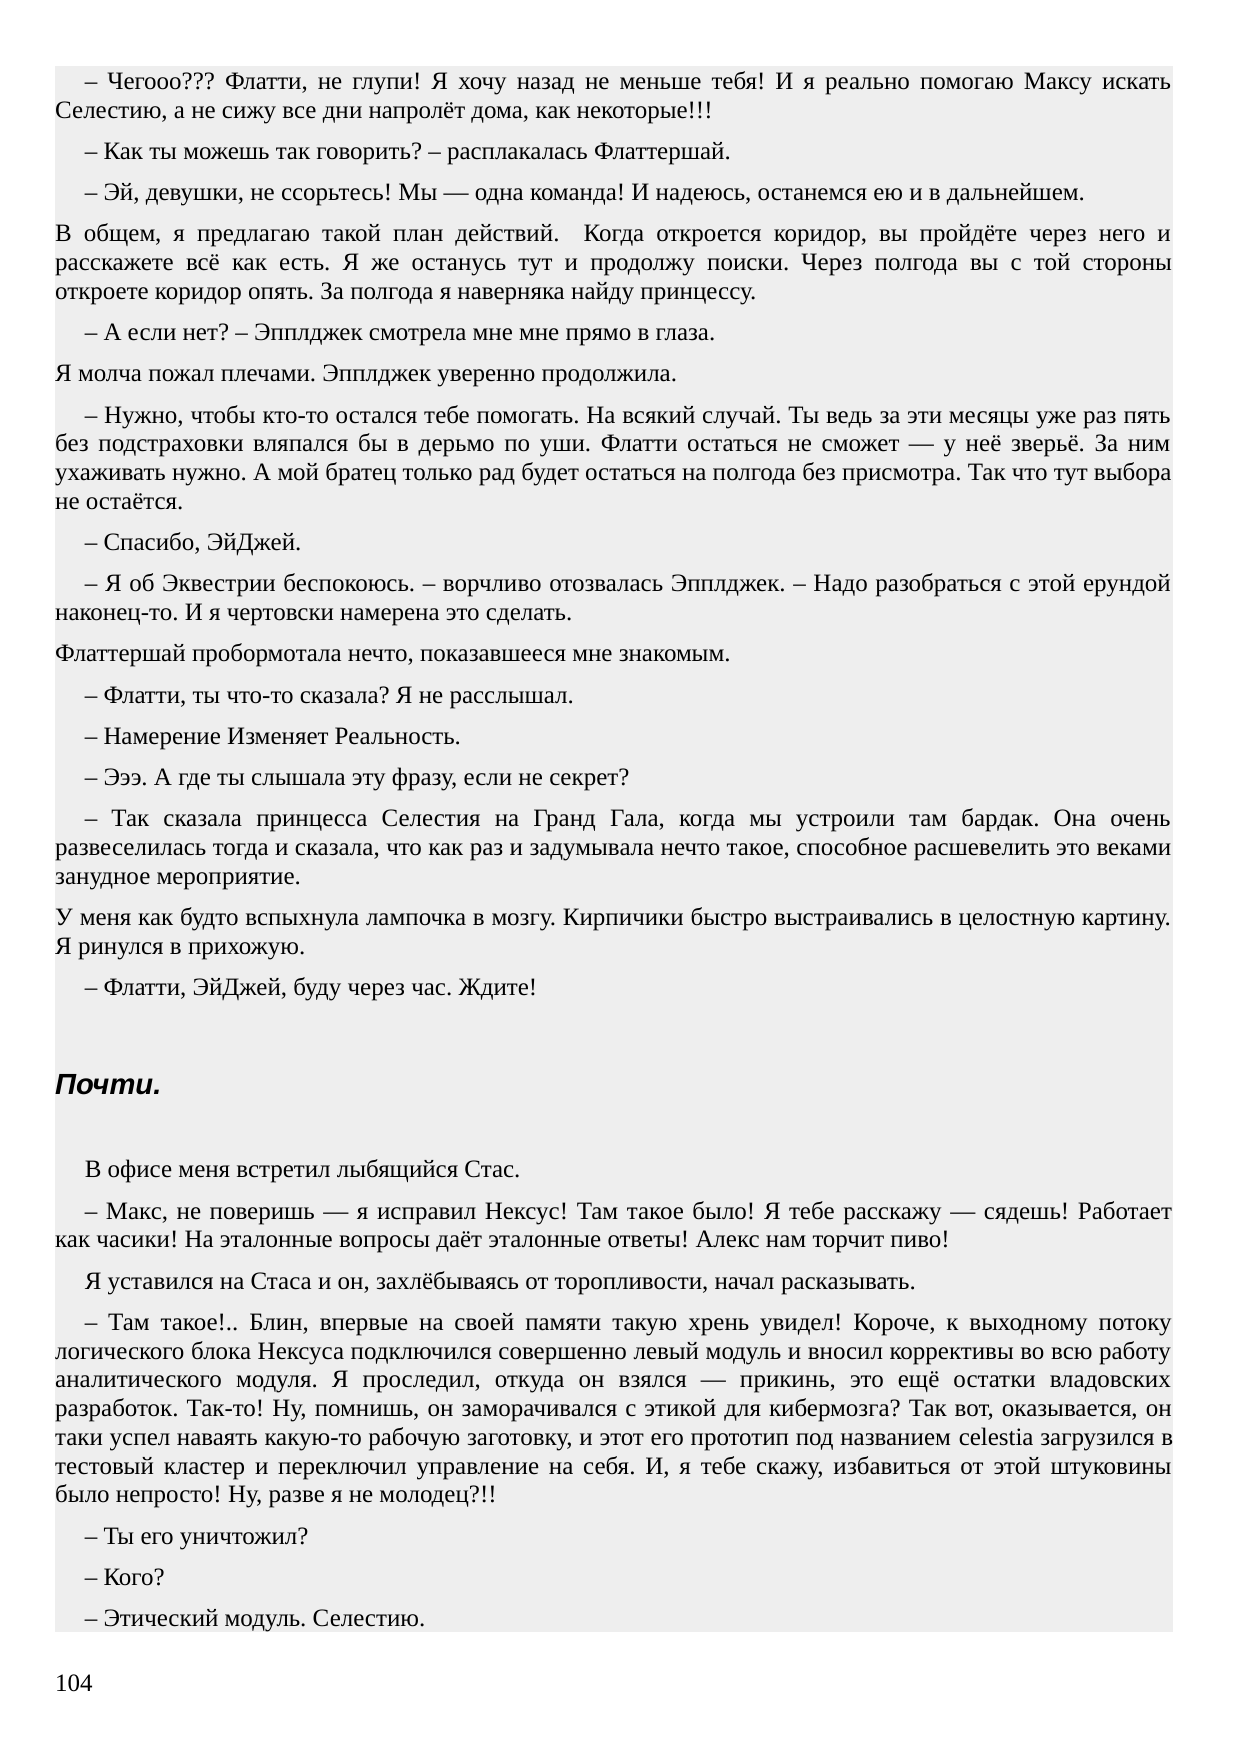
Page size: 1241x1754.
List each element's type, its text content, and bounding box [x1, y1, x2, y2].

text – Ты его уничтожил? [55, 1521, 1173, 1549]
text – Так сказала принцесса Селестия на Гранд Гала, когда мы устроили там бардак. Она очень развеселилась тогда и сказала, что как раз и задумывала нечто такое, способное расшевелить это веками занудное мероприятие. [55, 803, 1173, 890]
text – Чегооо??? Флатти, не глупи! Я хочу назад не меньше тебя! И я реально помогаю Максу искать Селестию, а не сижу все дни напролёт дома, как некоторые!!! [55, 66, 1173, 123]
text – Там такое!.. Блин, впервые на своей памяти такую хрень увидел! Короче, к выходному потоку логического блока Нексуса подключился совершенно левый модуль и вносил коррективы во всю работу аналитического модуля. Я проследил, откуда он взялся — прикинь, это ещё остатки владовских разработок. Так-то! Ну, помнишь, он заморачивался с этикой для кибермозга? Так вот, оказывается, он таки успел наваять какую-то рабочую заготовку, и этот его прототип под названием celestia загрузился в тестовый кластер и переключил управление на себя. И, я тебе скажу, избавиться от этой штуковины было непросто! Ну, разве я не молодец?!! [55, 1307, 1173, 1508]
subtitle Почти. [55, 1067, 1173, 1101]
text – Как ты можешь так говорить? – расплакалась Флаттершай. [55, 136, 1173, 165]
text – Я об Эквестрии беспокоюсь. – ворчливо отозвалась Эпплджек. – Надо разобраться с этой ерундой наконец-то. И я чертовски намерена это сделать. [55, 568, 1173, 626]
text В офисе меня встретил лыбящийся Стас. [55, 1154, 1173, 1183]
text – Флатти, ты что-то сказала? Я не расслышал. [55, 680, 1173, 708]
list Я молча пожал плечами. Эпплджек уверенно продолжила. [55, 358, 1173, 387]
text Я уставился на Стаса и он, захлёбываясь от торопливости, начал расказывать. [55, 1266, 1173, 1294]
list У меня как будто вспыхнула лампочка в мозгу. Кирпичики быстро выстраивались в целостную картину. Я ринулся в прихожую. [55, 902, 1173, 960]
text – Флатти, ЭйДжей, буду через час. Ждите! [55, 972, 1173, 1001]
text – Кого? [55, 1562, 1173, 1591]
text – Макс, не поверишь — я исправил Нексус! Там такое было! Я тебе расскажу — сядешь! Работает как часики! На эталонные вопросы даёт эталонные ответы! Алекс нам торчит пиво! [55, 1196, 1173, 1253]
list В общем, я предлагаю такой план действий. Когда откроется коридор, вы пройдёте через него и расскажете всё как есть. Я же останусь тут и продолжу поиски. Через полгода вы с той стороны откроете коридор опять. За полгода я наверняка найду принцессу. [55, 218, 1173, 305]
text – Спасибо, ЭйДжей. [55, 527, 1173, 556]
text – Эээ. А где ты слышала эту фразу, если не секрет? [55, 762, 1173, 791]
text – Эй, девушки, не ссорьтесь! Мы — одна команда! И надеюсь, останемся ею и в дальнейшем. [55, 177, 1173, 206]
text – Намерение Изменяет Реальность. [55, 721, 1173, 750]
text – Этический модуль. Селестию. [55, 1603, 1173, 1632]
text – Нужно, чтобы кто-то остался тебе помогать. На всякий случай. Ты ведь за эти месяцы уже раз пять без подстраховки вляпался бы в дерьмо по уши. Флатти остаться не сможет — у неё зверьё. За ним ухаживать нужно. А мой братец только рад будет остаться на полгода без присмотра. Так что тут выбора не остаётся. [55, 400, 1173, 515]
list Флаттершай пробормотала нечто, показавшееся мне знакомым. [55, 638, 1173, 667]
text – А если нет? – Эпплджек смотрела мне мне прямо в глаза. [55, 317, 1173, 346]
